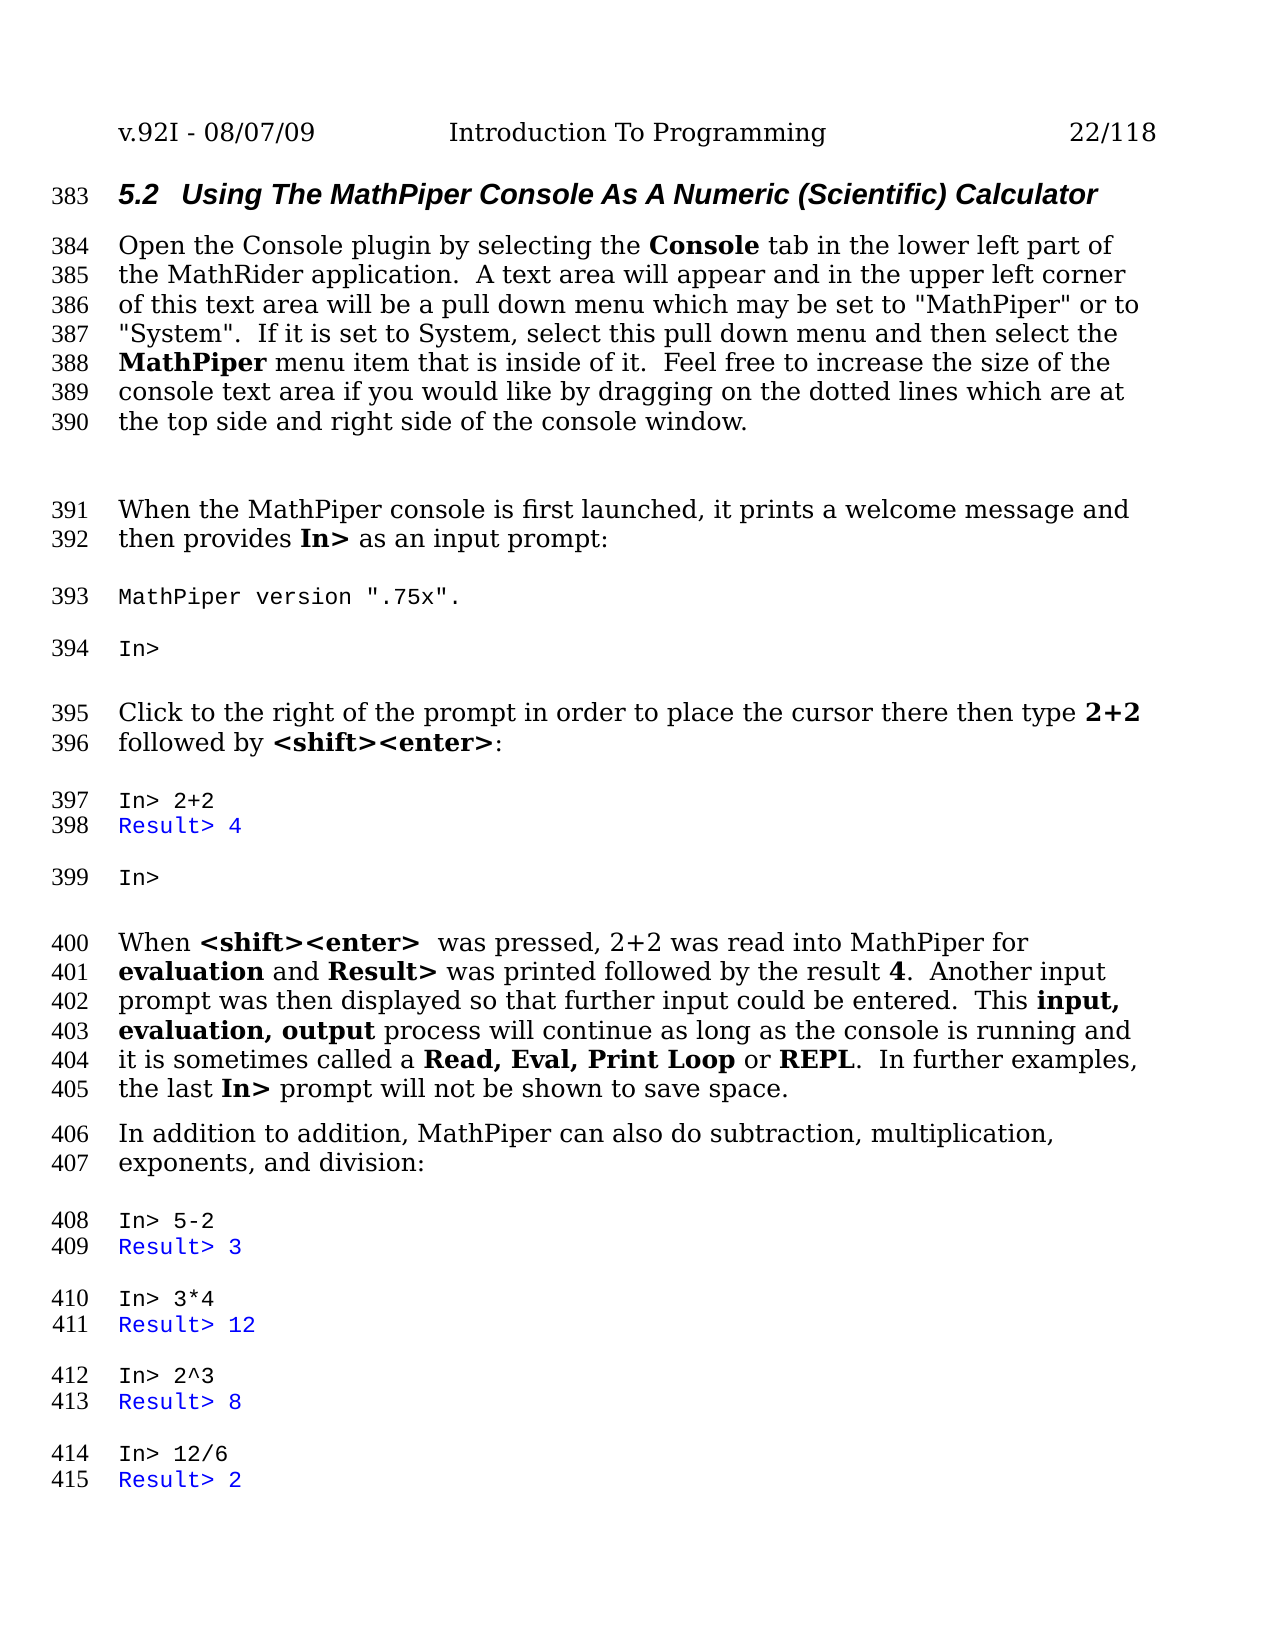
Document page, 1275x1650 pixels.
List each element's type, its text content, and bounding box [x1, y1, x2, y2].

text In> [118, 867, 1157, 893]
text Result> 4 [118, 815, 1157, 841]
text When the MathPiper console is first launched, it prints a welcome message and then provides In> as an input prompt: [118, 495, 1157, 553]
text Result> 8 [118, 1391, 1157, 1417]
text Open the Console plugin by selecting the Console tab in the lower left part of the MathRider application. A text area will appear and in the upper left corner of this text area will be a pull down menu which may be set to "MathPiper" or to "System". If it is set to System, select this pull down menu and then select the MathPiper menu item that is inside of it. Feel free to increase the size of the console text area if you would like by dragging on the dotted lines which are at the top side and right side of the console window. [118, 231, 1157, 436]
subtitle Using The MathPiper Console As A Numeric (Scientific) Calculator [118, 177, 1157, 210]
text In> 5-2 [118, 1209, 1157, 1235]
text Result> 12 [118, 1313, 1157, 1339]
text In addition to addition, MathPiper can also do subtraction, multiplication, exponents, and division: [118, 1119, 1157, 1177]
text In> 12/6 [118, 1443, 1157, 1468]
text In> [118, 637, 1157, 663]
text Click to the right of the prompt in order to place the cursor there then type 2+2 followed by <shift><enter>: [118, 698, 1157, 757]
text When <shift><enter> was pressed, 2+2 was read into MathPiper for evaluation and Result> was printed followed by the result 4. Another input prompt was then displayed so that further input could be entered. This input, evaluation, output process will continue as long as the console is running and it is sometimes called a Read, Eval, Print Loop or REPL. In further examples, the last In> prompt will not be shown to save space. [118, 928, 1157, 1104]
text In> 3*4 [118, 1287, 1157, 1313]
text MathPiper version ".75x". [118, 586, 1157, 611]
text In> 2+2 [118, 789, 1157, 815]
text In> 2^3 [118, 1365, 1157, 1391]
text Result> 3 [118, 1235, 1157, 1261]
text Result> 2 [118, 1468, 1157, 1494]
